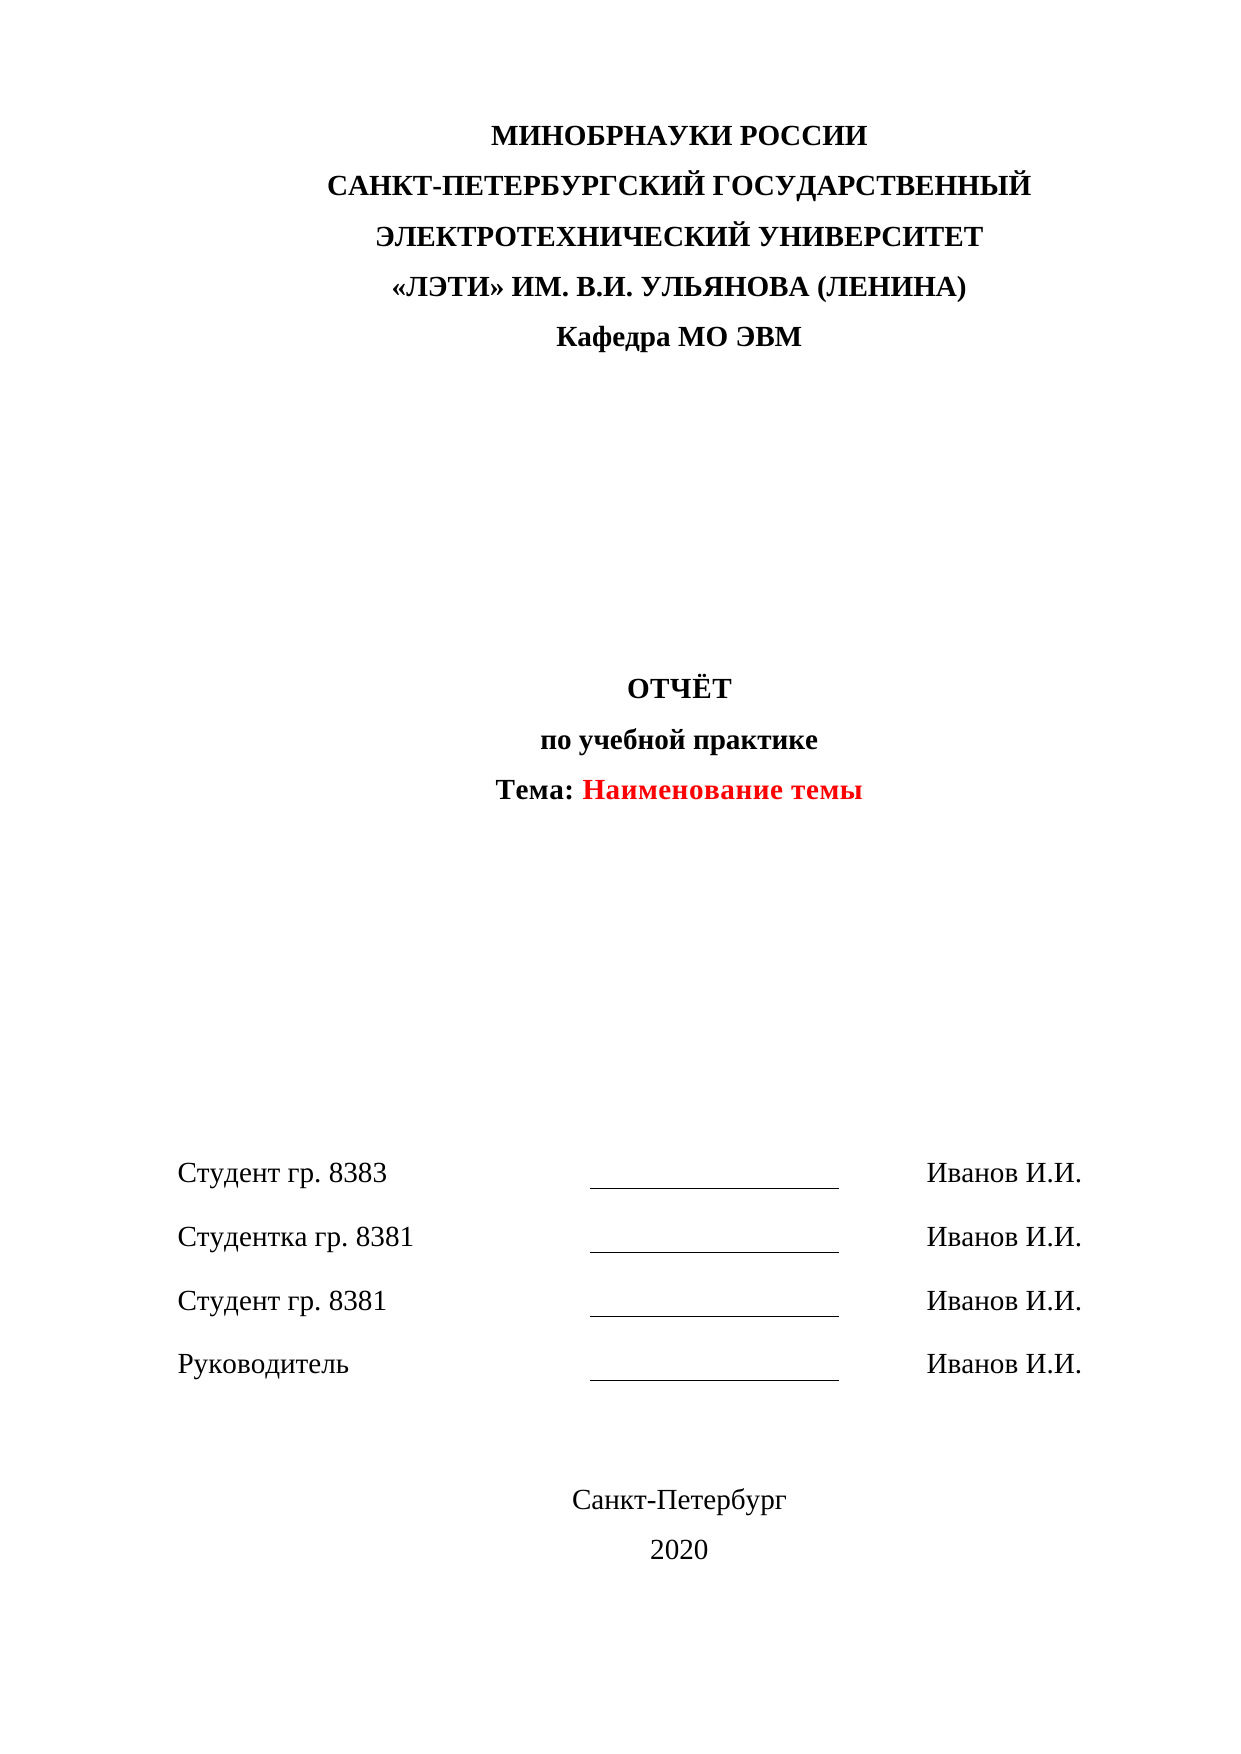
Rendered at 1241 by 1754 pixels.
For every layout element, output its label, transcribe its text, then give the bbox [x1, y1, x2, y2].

text отчёт [177, 672, 1181, 705]
table_header Иванов И.И. [839, 1124, 1170, 1188]
text электротехнический университет [177, 219, 1181, 252]
text МИНОБРНАУКИ РОССИИ [177, 118, 1181, 152]
text Санкт-Петербургский государственный [177, 168, 1181, 202]
table_cell [590, 1317, 839, 1380]
table_cell [590, 1253, 839, 1316]
text Кафедра МО ЭВМ [177, 319, 1181, 353]
text Тема: Наименование темы [177, 772, 1181, 806]
table_header Студент гр. 8383 [166, 1124, 590, 1188]
table_cell Иванов И.И. [839, 1252, 1170, 1316]
table_header [590, 1124, 839, 1188]
text по учебной практике [177, 722, 1181, 755]
table_cell Руководитель [166, 1316, 590, 1380]
table_cell Студентка гр. 8381 [166, 1188, 590, 1252]
text 2020 [177, 1532, 1181, 1566]
text «ЛЭТИ» им. В.И. Ульянова (Ленина) [177, 269, 1181, 303]
table_cell Иванов И.И. [839, 1316, 1170, 1380]
table_cell Студент гр. 8381 [166, 1252, 590, 1316]
table_cell Иванов И.И. [839, 1188, 1170, 1252]
table_cell [590, 1189, 839, 1252]
text Санкт-Петербург [177, 1482, 1181, 1515]
